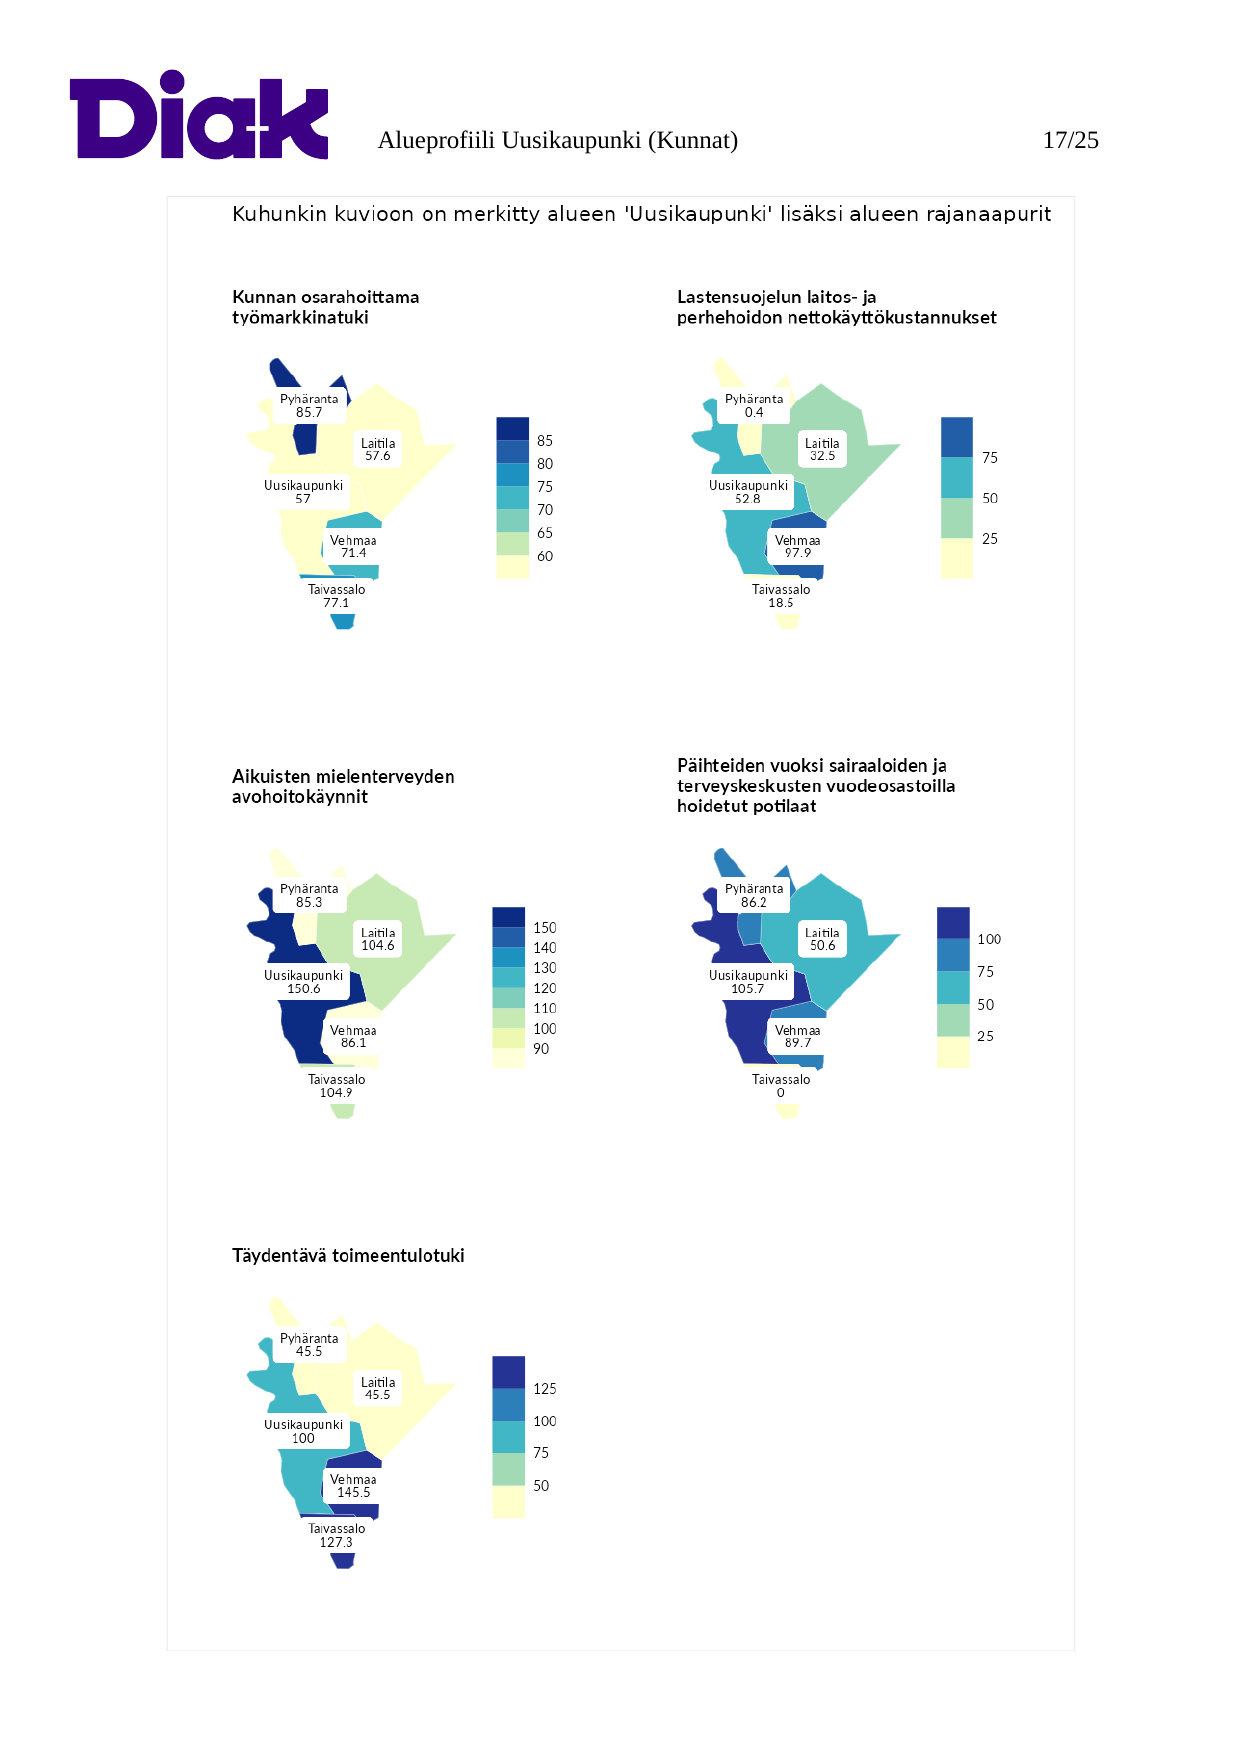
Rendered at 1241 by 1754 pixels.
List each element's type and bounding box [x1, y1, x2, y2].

picture [61, 196, 1179, 1651]
